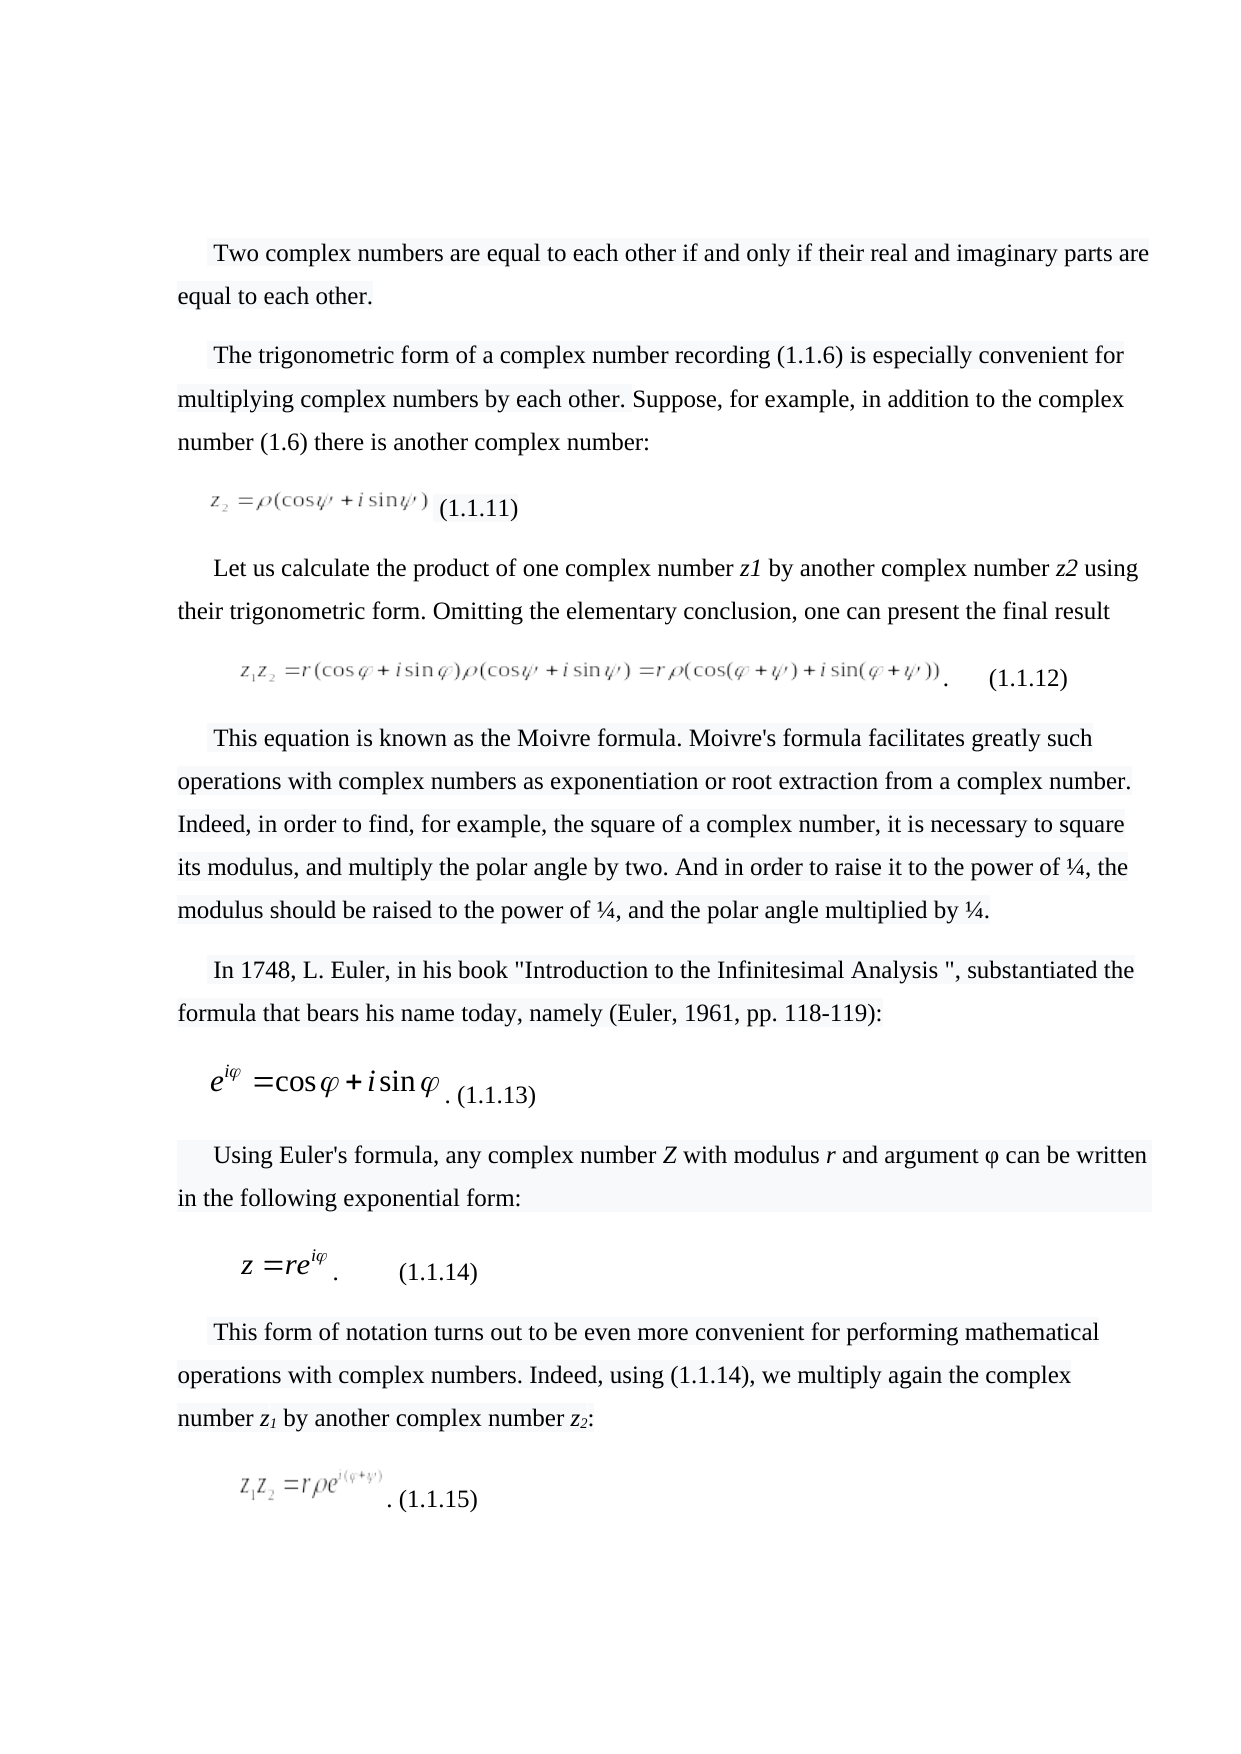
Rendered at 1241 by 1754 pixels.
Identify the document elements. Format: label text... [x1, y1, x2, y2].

text The trigonometric form of a complex number recording (1.1.6) is especially convenient for multiplying complex numbers by each other. Suppose, for example, in addition to the complex number (1.6) there is another complex number: [177, 341, 1152, 456]
text This equation is known as the Moivre formula. Moivre's formula facilitates greatly such operations with complex numbers as exponentiation or root extraction from a complex number. Indeed, in order to find, for example, the square of a complex number, it is necessary to square its modulus, and multiply the polar angle by two. And in order to raise it to the power of ¼, the modulus should be raised to the power of ¼, and the polar angle multiplied by ¼. [177, 723, 1152, 924]
text . (1.1.15) [177, 1463, 1152, 1513]
text Two complex numbers are equal to each other if and only if their real and imaginary parts are equal to each other. [177, 238, 1152, 309]
text This form of notation turns out to be even more convenient for performing mathematical operations with complex numbers. Indeed, using (1.1.14), we multiply again the complex number z1 by another complex number z2: [177, 1317, 1152, 1432]
text (1.1.11) [177, 487, 1152, 522]
text . (1.1.14) [177, 1243, 1152, 1286]
text . (1.1.13) [177, 1058, 1152, 1109]
text Let us calculate the product of one complex number z1 by another complex number z2 using their trigonometric form. Omitting the elementary conclusion, one can present the final result [177, 553, 1152, 625]
text Using Euler's formula, any complex number Z with modulus r and argument φ can be written in the following exponential form: [177, 1140, 1152, 1212]
text In 1748, L. Euler, in his book "Introduction to the Infinitesimal Analysis ", substantiated the formula that bears his name today, namely (Euler, 1961, pp. 118-119): [177, 955, 1152, 1027]
text . (1.1.12) [177, 656, 1152, 692]
